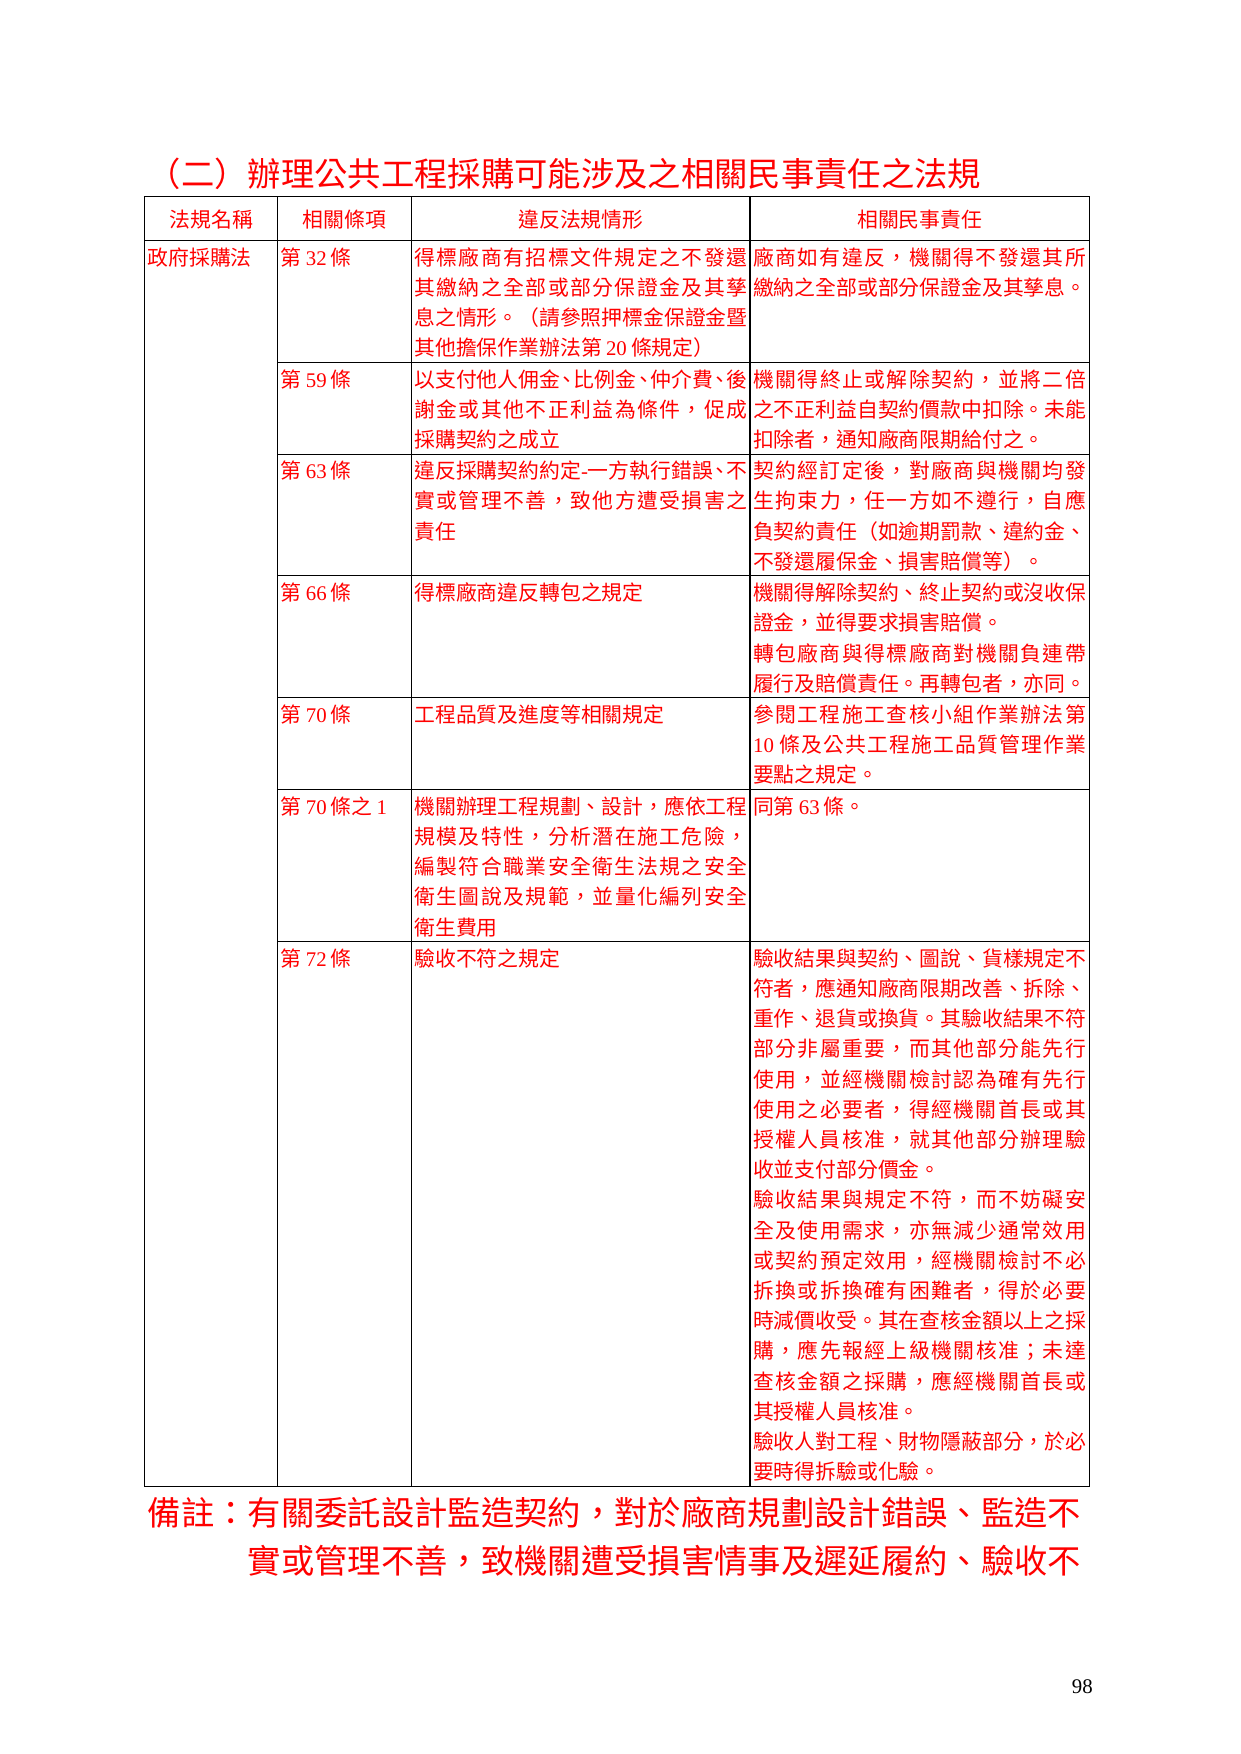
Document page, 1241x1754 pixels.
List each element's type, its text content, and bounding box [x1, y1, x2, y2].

text 備註：有關委託設計監造契約，對於廠商規劃設計錯誤、監造不實或管理不善，致機關遭受損害情事及遲延履約、驗收不 [148, 1487, 1092, 1583]
table_cell 第72條 [278, 942, 411, 1486]
table_header 法規名稱 [145, 197, 277, 240]
table_cell 第63條 [278, 455, 411, 575]
table_cell 政府採購法 [145, 241, 277, 1486]
table_cell 參閱工程施工查核小組作業辦法第10條及公共工程施工品質管理作業要點之規定。 [751, 698, 1089, 789]
table_header 相關條項 [278, 197, 411, 240]
table_cell 第66條 [278, 576, 411, 697]
table_cell 機關得終止或解除契約，並將二倍之不正利益自契約價款中扣除。未能扣除者，通知廠商限期給付之。 [751, 363, 1089, 453]
table_cell 機關辦理工程規劃、設計，應依工程規模及特性，分析潛在施工危險，編製符合職業安全衛生法規之安全衛生圖說及規範，並量化編列安全衛生費用 [412, 790, 749, 941]
table_cell 第70條之1 [278, 790, 411, 941]
table_cell 第32條 [278, 241, 411, 362]
table_cell 違反採購契約約定-一方執行錯誤、不實或管理不善，致他方遭受損害之責任 [412, 455, 749, 575]
table_cell 第59條 [278, 363, 411, 453]
table_cell 同第63條。 [751, 790, 1089, 941]
table_cell 契約經訂定後，對廠商與機關均發生拘束力，任一方如不遵行，自應負契約責任（如逾期罰款、違約金、不發還履保金、損害賠償等）。 [751, 455, 1089, 575]
text （二）辦理公共工程採購可能涉及之相關民事責任之法規 [148, 148, 1092, 196]
table_cell 得標廠商違反轉包之規定 [412, 576, 749, 697]
table_cell 驗收結果與契約、圖說、貨樣規定不符者，應通知廠商限期改善、拆除、重作、退貨或換貨。其驗收結果不符部分非屬重要，而其他部分能先行使用，並經機關檢討認為確有先行使用之必要者，得經機關首長或其授權人員核准，就其他部分辦理驗收並支付部分價金。 驗收結果與規定不符，而不妨礙安全及使用需求，亦無減少通常效用或契約預定效用，經機關檢討不必拆換或拆換確有困難者，得於必要時減價收受。其在查核金額以上之採購，應先報經上級機關核准；未達查核金額之採購，應經機關首長或其授權人員核准。 驗收人對工程、財物隱蔽部分，於必要時得拆驗或化驗。 [751, 942, 1089, 1486]
table_cell 驗收不符之規定 [412, 942, 749, 1486]
table_cell 機關得解除契約、終止契約或沒收保證金，並得要求損害賠償。 轉包廠商與得標廠商對機關負連帶履行及賠償責任。再轉包者，亦同。 [751, 576, 1089, 697]
table_header 相關民事責任 [751, 197, 1089, 240]
table_cell 第70條 [278, 698, 411, 789]
table_cell 得標廠商有招標文件規定之不發還其繳納之全部或部分保證金及其孳息之情形。（請參照押標金保證金暨其他擔保作業辦法第20條規定） [412, 241, 749, 362]
table_cell 廠商如有違反，機關得不發還其所繳納之全部或部分保證金及其孳息。 [751, 241, 1089, 362]
table_cell 以支付他人佣金、比例金、仲介費、後謝金或其他不正利益為條件，促成採購契約之成立 [412, 363, 749, 453]
table_cell 工程品質及進度等相關規定 [412, 698, 749, 789]
table_header 違反法規情形 [412, 197, 749, 240]
